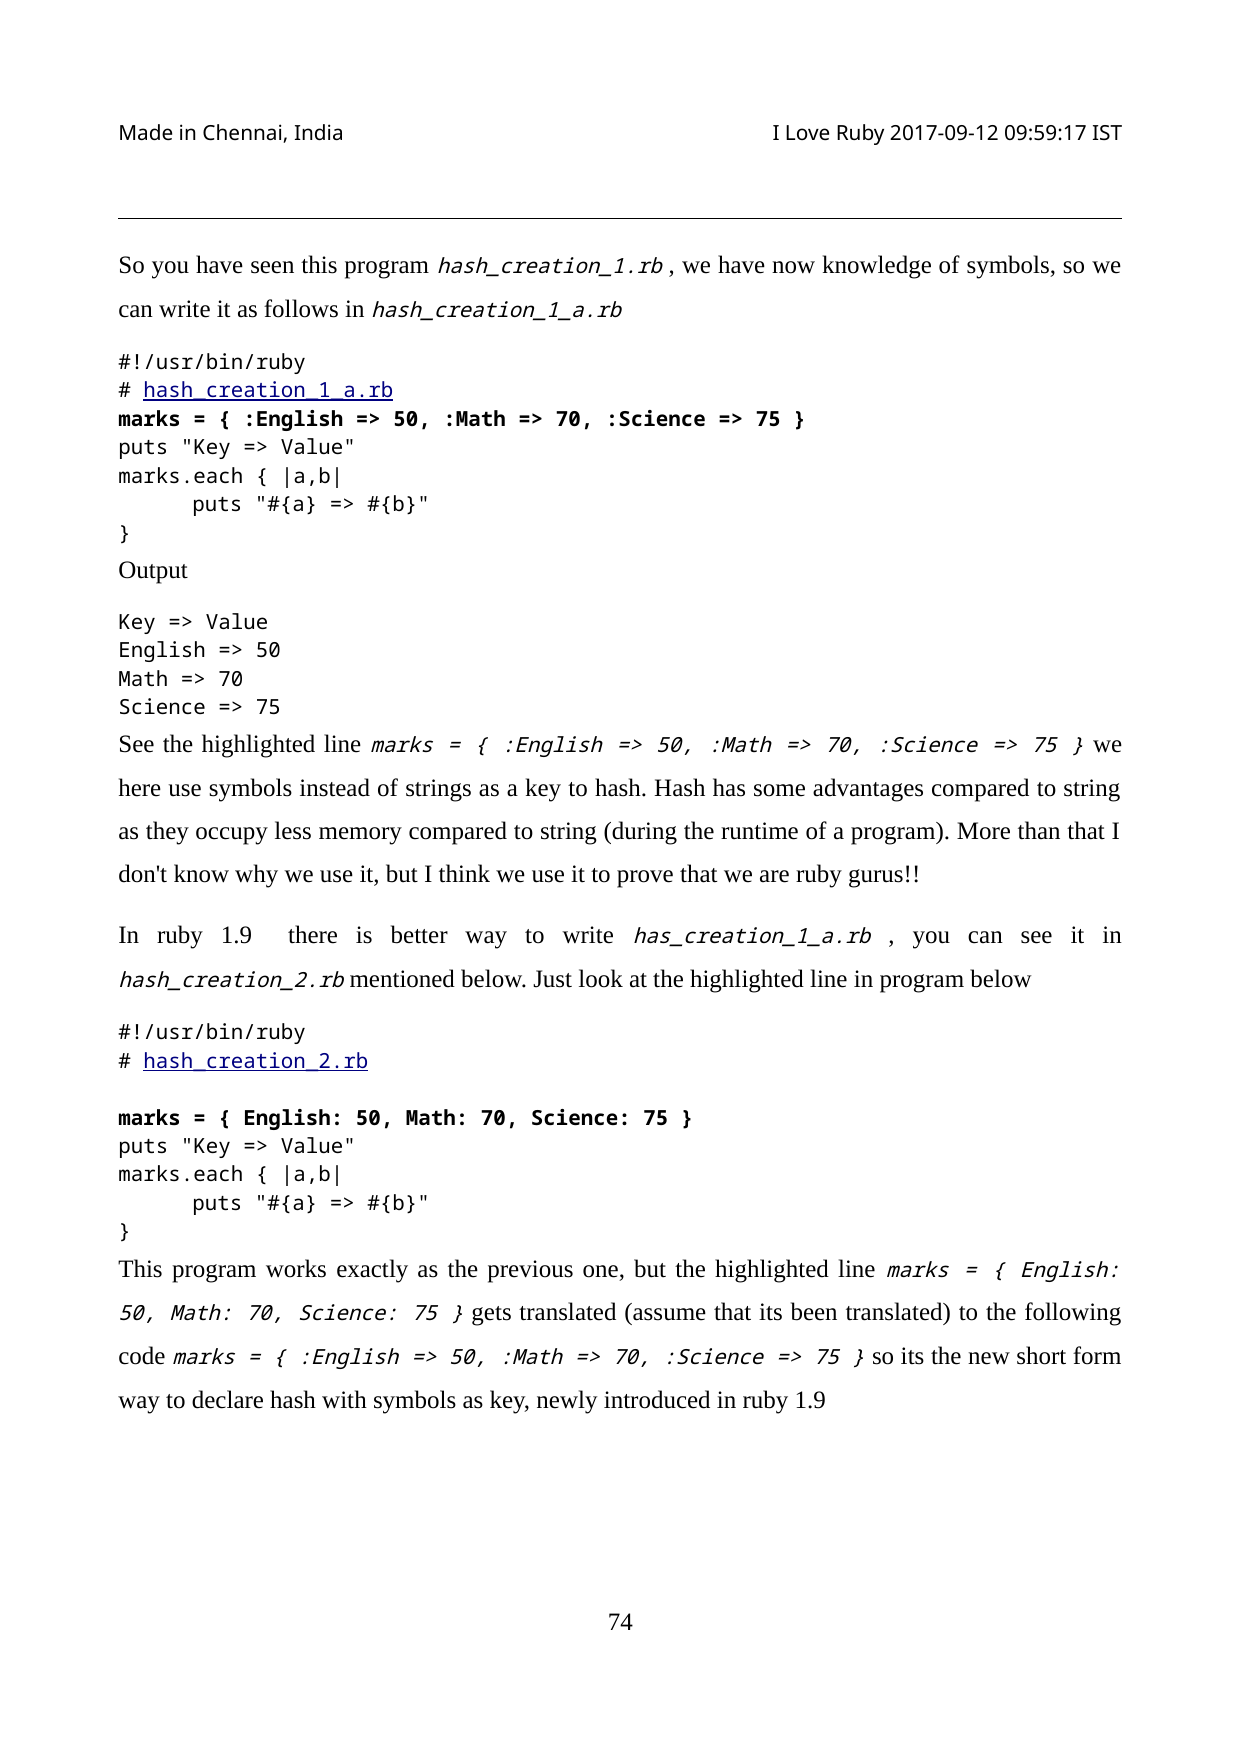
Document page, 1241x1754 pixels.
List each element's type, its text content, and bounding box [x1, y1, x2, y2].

text puts "Key => Value" [118, 1131, 1122, 1159]
text } [118, 518, 1122, 546]
text Output [118, 555, 1122, 584]
text marks.each { |a,b| [118, 1159, 1122, 1188]
text Math => 70 [118, 664, 1122, 692]
text #!/usr/bin/ruby [118, 347, 1122, 375]
text puts "#{a} => #{b}" [118, 1188, 1122, 1216]
text marks.each { |a,b| [118, 461, 1122, 489]
text marks = { :English => 50, :Math => 70, :Science => 75 } [118, 404, 1122, 432]
text puts "#{a} => #{b}" [118, 489, 1122, 518]
text # hash_creation_1_a.rb [118, 375, 1122, 404]
text marks = { English: 50, Math: 70, Science: 75 } [118, 1103, 1122, 1131]
text Key => Value [118, 607, 1122, 635]
text So you have seen this program hash_creation_1.rb , we have now knowledge of symbols, so we can write it as follows in hash_creation_1_a.rb [118, 250, 1122, 323]
text #!/usr/bin/ruby [118, 1017, 1122, 1046]
text Science => 75 [118, 692, 1122, 721]
text puts "Key => Value" [118, 432, 1122, 461]
text # hash_creation_2.rb [118, 1046, 1122, 1074]
text In ruby 1.9 there is better way to write has_creation_1_a.rb , you can see it in hash_creation_2.rb mentioned below. Just look at the highlighted line in program below [118, 920, 1122, 994]
text } [118, 1216, 1122, 1245]
text English => 50 [118, 635, 1122, 664]
text See the highlighted line marks = { :English => 50, :Math => 70, :Science => 75 } we here use symbols instead of strings as a key to hash. Hash has some advantages compared to string as they occupy less memory compared to string (during the runtime of a program). More than that I don't know why we use it, but I think we use it to prove that we are ruby gurus!! [118, 729, 1122, 888]
text This program works exactly as the previous one, but the highlighted line marks = { English: 50, Math: 70, Science: 75 } gets translated (assume that its been translated) to the following code marks = { :English => 50, :Math => 70, :Science => 75 } so its the new short form way to declare hash with symbols as key, newly introduced in ruby 1.9 [118, 1254, 1122, 1414]
